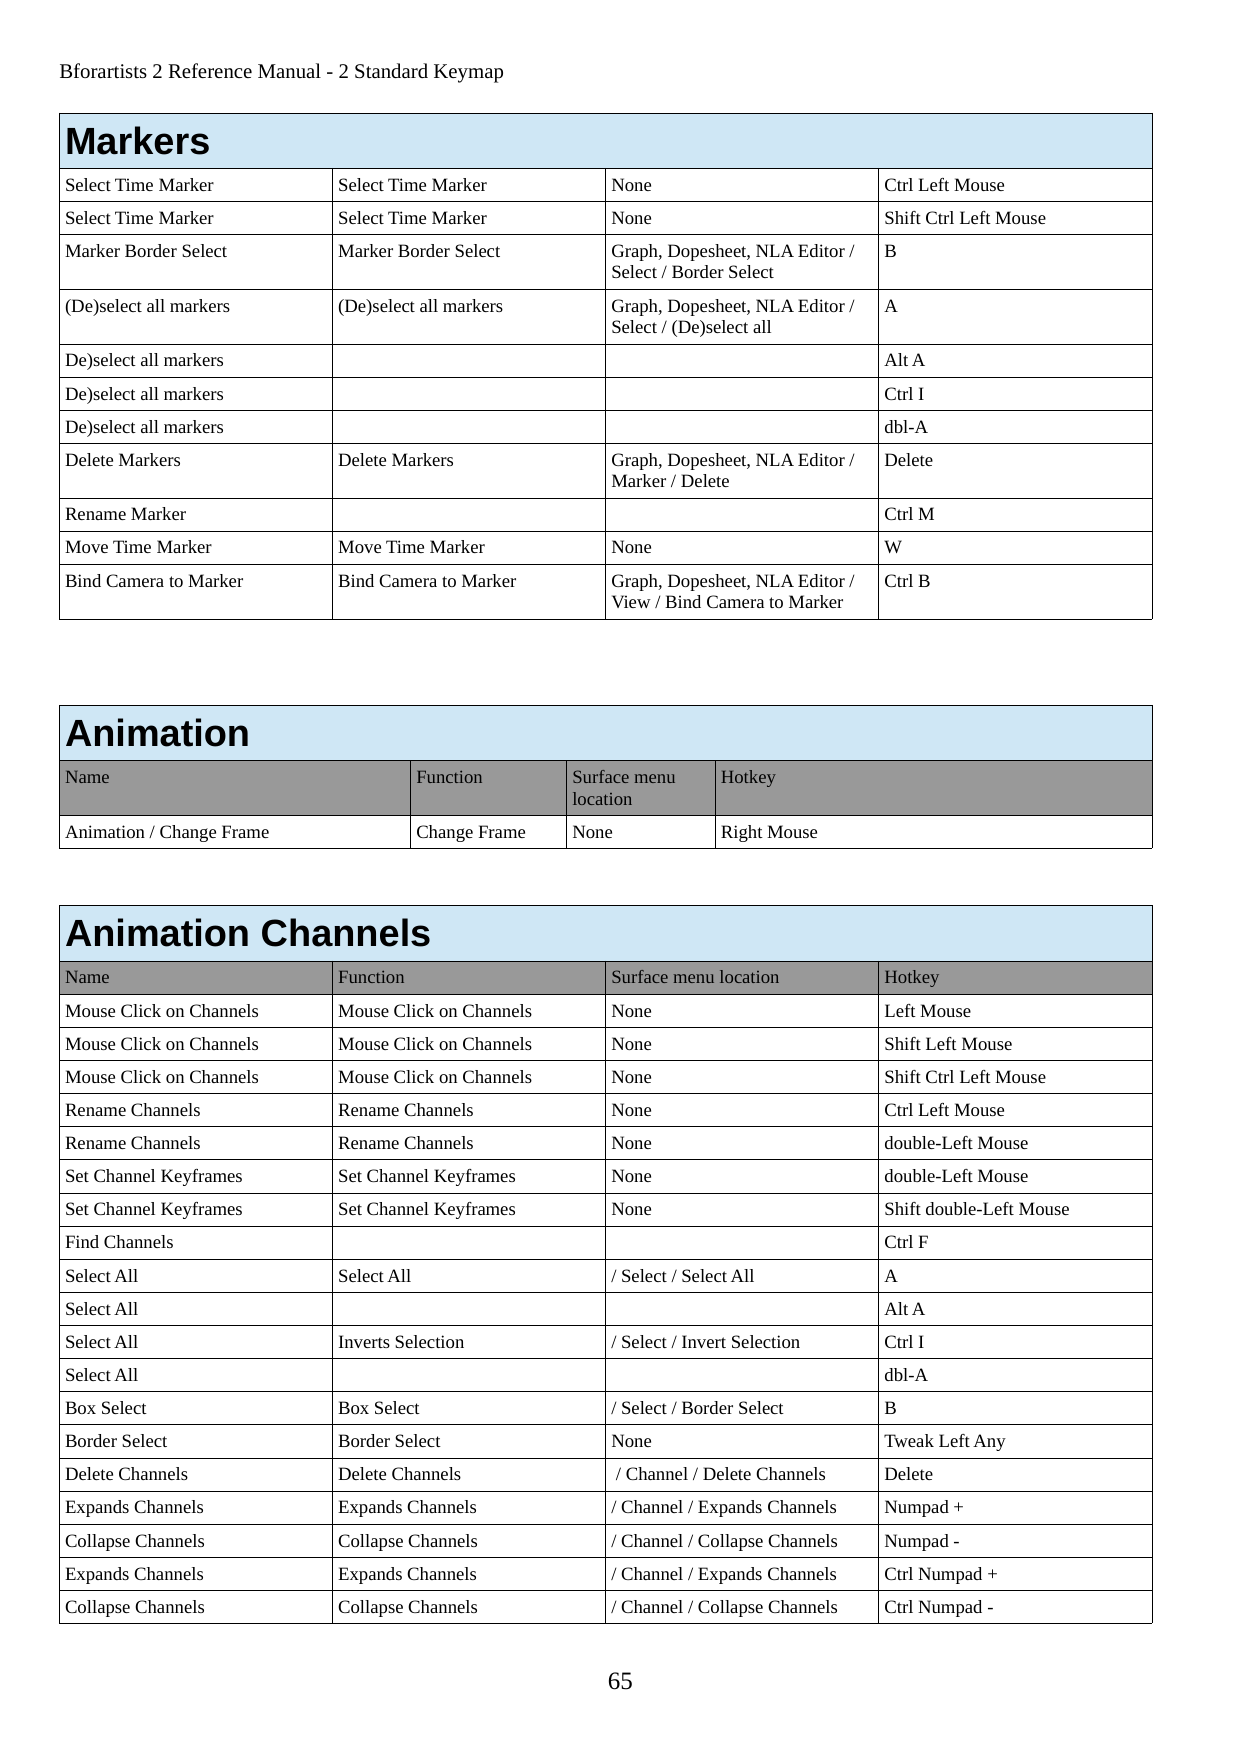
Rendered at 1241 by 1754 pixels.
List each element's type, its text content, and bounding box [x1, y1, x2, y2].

table_cell None [606, 995, 878, 1027]
table_cell Select All [60, 1260, 332, 1292]
table_cell Ctrl Numpad + [879, 1558, 1152, 1590]
table_cell B [879, 1392, 1152, 1424]
table_cell Delete Channels [60, 1459, 332, 1491]
table_cell A [879, 1260, 1152, 1292]
table_cell Mouse Click on Channels [333, 1028, 605, 1060]
table_cell Inverts Selection [333, 1326, 605, 1358]
table_cell None [606, 1028, 878, 1060]
table_cell Ctrl I [879, 378, 1152, 410]
table_cell De)select all markers [60, 378, 332, 410]
table_cell Rename Channels [60, 1094, 332, 1126]
table_cell None [606, 169, 878, 201]
table_cell Surface menu location [567, 761, 715, 815]
table_cell Expands Channels [60, 1558, 332, 1590]
table_cell Expands Channels [60, 1492, 332, 1524]
table_header Markers [60, 114, 1152, 168]
table_cell Change Frame [411, 816, 566, 848]
table_cell Delete Channels [333, 1459, 605, 1491]
table_cell Alt A [879, 1293, 1152, 1325]
table_cell Graph, Dopesheet, NLA Editor / Marker / Delete [606, 444, 878, 497]
table_cell Delete Markers [60, 444, 332, 497]
table_cell Marker Border Select [60, 235, 332, 289]
table_cell W [879, 532, 1152, 564]
table_cell [606, 1359, 878, 1391]
table_cell Bind Camera to Marker [60, 565, 332, 618]
table_cell / Select / Border Select [606, 1392, 878, 1424]
table_cell Ctrl Left Mouse [879, 169, 1152, 201]
table_cell None [606, 532, 878, 564]
table_cell [333, 499, 605, 531]
table_cell [333, 1227, 605, 1259]
table_cell Rename Marker [60, 499, 332, 531]
table_cell None [606, 1194, 878, 1226]
table_cell Collapse Channels [333, 1591, 605, 1623]
table_header Animation [60, 706, 1152, 760]
table_header Animation Channels [60, 906, 1152, 961]
table_cell [333, 345, 605, 377]
table_cell Box Select [60, 1392, 332, 1424]
table_cell [606, 499, 878, 531]
table_cell [606, 1227, 878, 1259]
table_cell Marker Border Select [333, 235, 605, 289]
table_cell Left Mouse [879, 995, 1152, 1027]
table_cell (De)select all markers [333, 290, 605, 343]
table_cell Rename Channels [333, 1094, 605, 1126]
table_cell Hotkey [879, 962, 1152, 994]
table_cell Mouse Click on Channels [333, 1061, 605, 1093]
table_cell None [606, 1127, 878, 1159]
table_cell Expands Channels [333, 1492, 605, 1524]
table_cell double-Left Mouse [879, 1127, 1152, 1159]
table_cell Rename Channels [60, 1127, 332, 1159]
table_cell [606, 1293, 878, 1325]
table_cell Border Select [333, 1425, 605, 1457]
table_cell / Channel / Delete Channels [606, 1459, 878, 1491]
table_cell / Select / Invert Selection [606, 1326, 878, 1358]
table_cell None [606, 1061, 878, 1093]
table_cell Mouse Click on Channels [60, 1061, 332, 1093]
table_cell None [606, 1425, 878, 1457]
table_cell Delete [879, 1459, 1152, 1491]
table_cell dbl-A [879, 411, 1152, 443]
table_cell Mouse Click on Channels [60, 995, 332, 1027]
table_cell / Channel / Expands Channels [606, 1558, 878, 1590]
table_cell Ctrl Numpad - [879, 1591, 1152, 1623]
table_cell Ctrl B [879, 565, 1152, 618]
table_cell Select Time Marker [333, 169, 605, 201]
table_cell Graph, Dopesheet, NLA Editor / View / Bind Camera to Marker [606, 565, 878, 618]
table_cell De)select all markers [60, 345, 332, 377]
table_cell Set Channel Keyframes [60, 1160, 332, 1192]
table_cell Alt A [879, 345, 1152, 377]
table_cell Function [411, 761, 566, 815]
table_cell / Channel / Expands Channels [606, 1492, 878, 1524]
table_cell [333, 1359, 605, 1391]
table_cell [606, 411, 878, 443]
table_cell double-Left Mouse [879, 1160, 1152, 1192]
table_cell Animation / Change Frame [60, 816, 410, 848]
table_cell Graph, Dopesheet, NLA Editor / Select / Border Select [606, 235, 878, 289]
table_cell Numpad + [879, 1492, 1152, 1524]
table_cell Function [333, 962, 605, 994]
table_cell Right Mouse [716, 816, 1152, 848]
table_cell Set Channel Keyframes [60, 1194, 332, 1226]
table_cell Collapse Channels [333, 1525, 605, 1557]
table_cell Ctrl Left Mouse [879, 1094, 1152, 1126]
table_cell Collapse Channels [60, 1525, 332, 1557]
table_cell Select Time Marker [60, 169, 332, 201]
table_cell Numpad - [879, 1525, 1152, 1557]
table_cell / Channel / Collapse Channels [606, 1591, 878, 1623]
table_cell Delete Markers [333, 444, 605, 497]
table_cell None [606, 202, 878, 234]
table_cell Set Channel Keyframes [333, 1160, 605, 1192]
table_cell Hotkey [716, 761, 1152, 815]
table_cell Name [60, 761, 410, 815]
table_cell Shift Ctrl Left Mouse [879, 202, 1152, 234]
table_cell Expands Channels [333, 1558, 605, 1590]
table_cell Box Select [333, 1392, 605, 1424]
table_cell / Select / Select All [606, 1260, 878, 1292]
table_cell None [567, 816, 715, 848]
table_cell / Channel / Collapse Channels [606, 1525, 878, 1557]
table_cell [333, 378, 605, 410]
table_cell dbl-A [879, 1359, 1152, 1391]
table_cell Ctrl I [879, 1326, 1152, 1358]
table_cell Mouse Click on Channels [333, 995, 605, 1027]
table_cell Select Time Marker [333, 202, 605, 234]
table_cell Bind Camera to Marker [333, 565, 605, 618]
table_cell [333, 411, 605, 443]
table_cell None [606, 1094, 878, 1126]
table_cell Shift Ctrl Left Mouse [879, 1061, 1152, 1093]
table_cell Move Time Marker [333, 532, 605, 564]
table_cell Surface menu location [606, 962, 878, 994]
table_cell De)select all markers [60, 411, 332, 443]
table_cell Select All [60, 1293, 332, 1325]
table_cell [606, 378, 878, 410]
table_cell [606, 345, 878, 377]
table_cell Move Time Marker [60, 532, 332, 564]
table_cell B [879, 235, 1152, 289]
table_cell Shift Left Mouse [879, 1028, 1152, 1060]
table_cell (De)select all markers [60, 290, 332, 343]
table_cell None [606, 1160, 878, 1192]
table_cell Tweak Left Any [879, 1425, 1152, 1457]
table_cell Select All [60, 1326, 332, 1358]
table_cell Select All [60, 1359, 332, 1391]
table_cell Name [60, 962, 332, 994]
table_cell Shift double-Left Mouse [879, 1194, 1152, 1226]
table_cell Ctrl F [879, 1227, 1152, 1259]
table_cell Rename Channels [333, 1127, 605, 1159]
table_cell Find Channels [60, 1227, 332, 1259]
table_cell Set Channel Keyframes [333, 1194, 605, 1226]
table_cell Border Select [60, 1425, 332, 1457]
table_cell Graph, Dopesheet, NLA Editor / Select / (De)select all [606, 290, 878, 343]
table_cell Delete [879, 444, 1152, 497]
table_cell Select All [333, 1260, 605, 1292]
table_cell [333, 1293, 605, 1325]
table_cell Collapse Channels [60, 1591, 332, 1623]
table_cell A [879, 290, 1152, 343]
table_cell Select Time Marker [60, 202, 332, 234]
table_cell Ctrl M [879, 499, 1152, 531]
table_cell Mouse Click on Channels [60, 1028, 332, 1060]
